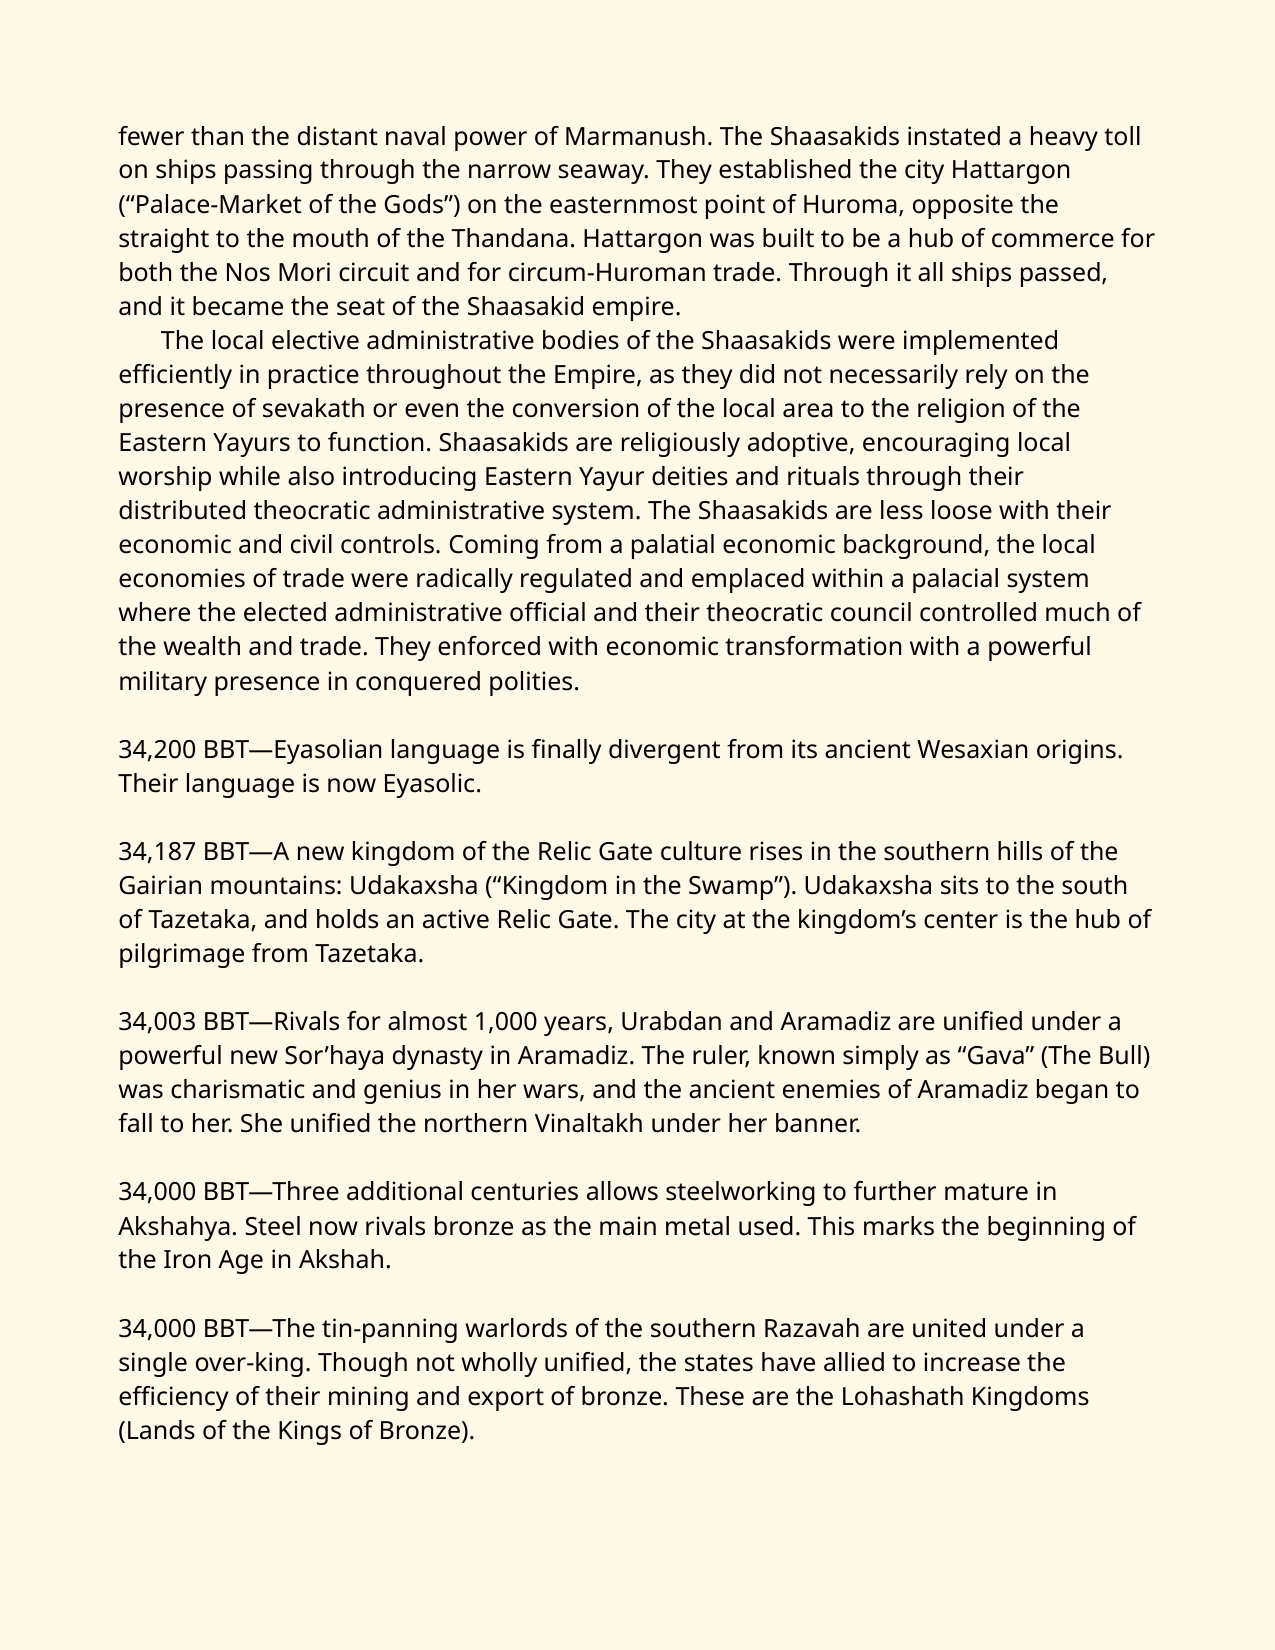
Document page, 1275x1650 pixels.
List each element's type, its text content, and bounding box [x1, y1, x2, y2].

text 34,000 BBT—The tin-panning warlords of the southern Razavah are united under a single over-king. Though not wholly unified, the states have allied to increase the efficiency of their mining and export of bronze. These are the Lohashath Kingdoms (Lands of the Kings of Bronze). [118, 1310, 1157, 1447]
text 34,187 BBT—A new kingdom of the Relic Gate culture rises in the southern hills of the Gairian mountains: Udakaxsha (“Kingdom in the Swamp”). Udakaxsha sits to the south of Tazetaka, and holds an active Relic Gate. The city at the kingdom’s center is the hub of pilgrimage from Tazetaka. [118, 833, 1157, 970]
text 34,200 BBT—Eyasolian language is finally divergent from its ancient Wesaxian origins. Their language is now Eyasolic. [118, 731, 1157, 799]
text 34,000 BBT—Three additional centuries allows steelworking to further mature in Akshahya. Steel now rivals bronze as the main metal used. This marks the beginning of the Iron Age in Akshah. [118, 1174, 1157, 1276]
text The local elective administrative bodies of the Shaasakids were implemented efficiently in practice throughout the Empire, as they did not necessarily rely on the presence of sevakath or even the conversion of the local area to the religion of the Eastern Yayurs to function. Shaasakids are religiously adoptive, encouraging local worship while also introducing Eastern Yayur deities and rituals through their distributed theocratic administrative system. The Shaasakids are less loose with their economic and civil controls. Coming from a palatial economic background, the local economies of trade were radically regulated and emplaced within a palacial system where the elected administrative official and their theocratic council controlled much of the wealth and trade. They enforced with economic transformation with a powerful military presence in conquered polities. [118, 322, 1157, 697]
text fewer than the distant naval power of Marmanush. The Shaasakids instated a heavy toll on ships passing through the narrow seaway. They established the city Hattargon (“Palace-Market of the Gods”) on the easternmost point of Huroma, opposite the straight to the mouth of the Thandana. Hattargon was built to be a hub of commerce for both the Nos Mori circuit and for circum-Huroman trade. Through it all ships passed, and it became the seat of the Shaasakid empire. [118, 118, 1157, 322]
text 34,003 BBT—Rivals for almost 1,000 years, Urabdan and Aramadiz are unified under a powerful new Sor’haya dynasty in Aramadiz. The ruler, known simply as “Gava” (The Bull) was charismatic and genius in her wars, and the ancient enemies of Aramadiz began to fall to her. She unified the northern Vinaltakh under her banner. [118, 1004, 1157, 1140]
